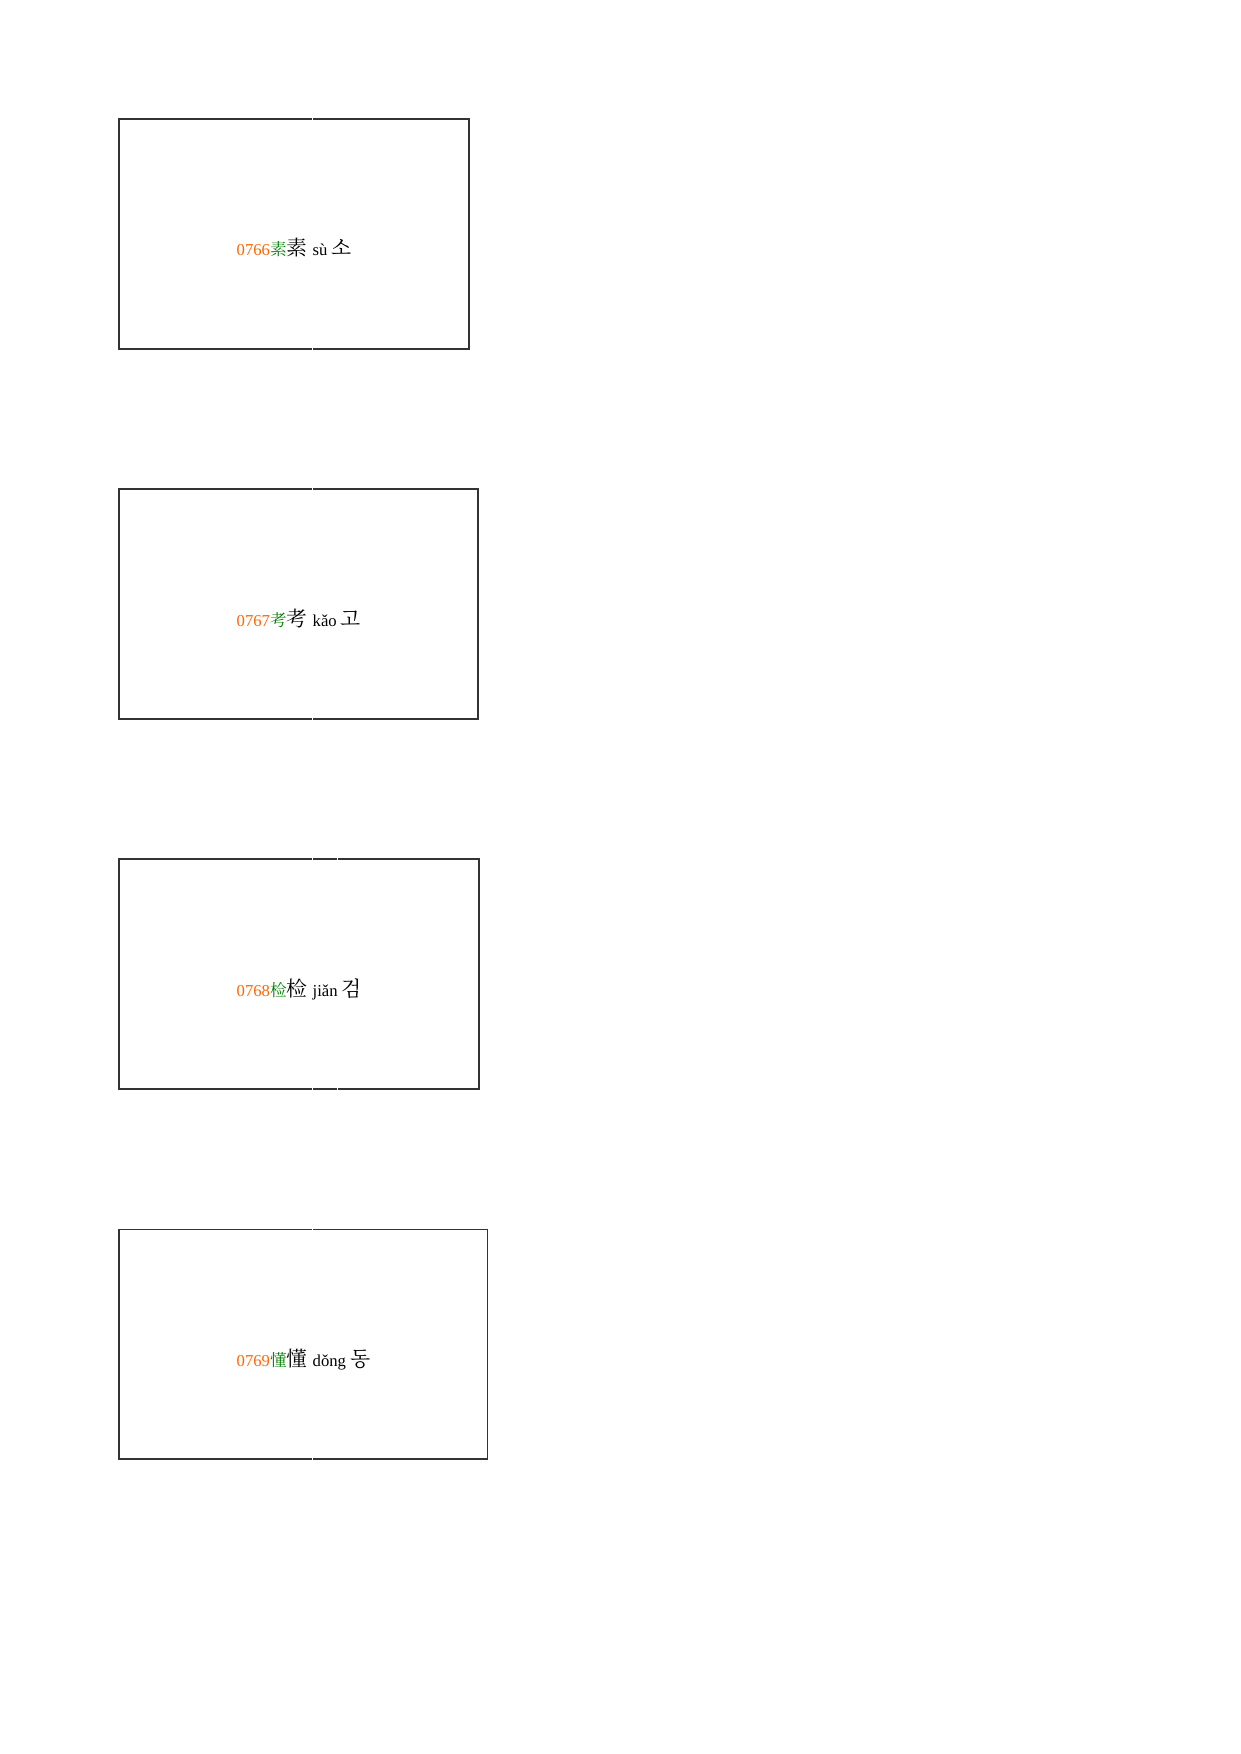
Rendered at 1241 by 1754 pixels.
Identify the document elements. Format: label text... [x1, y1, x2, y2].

text 0768检检 jiǎn 검 [120, 859, 478, 1089]
text 0769懂懂 dǒng 동 [120, 1230, 487, 1459]
text [479, 488, 1122, 719]
text [488, 1228, 1122, 1460]
text 0766素素 sù 소 [120, 119, 468, 349]
text 0767考考 kǎo 고 [120, 489, 477, 719]
text [480, 858, 1122, 1090]
text [470, 118, 1122, 349]
